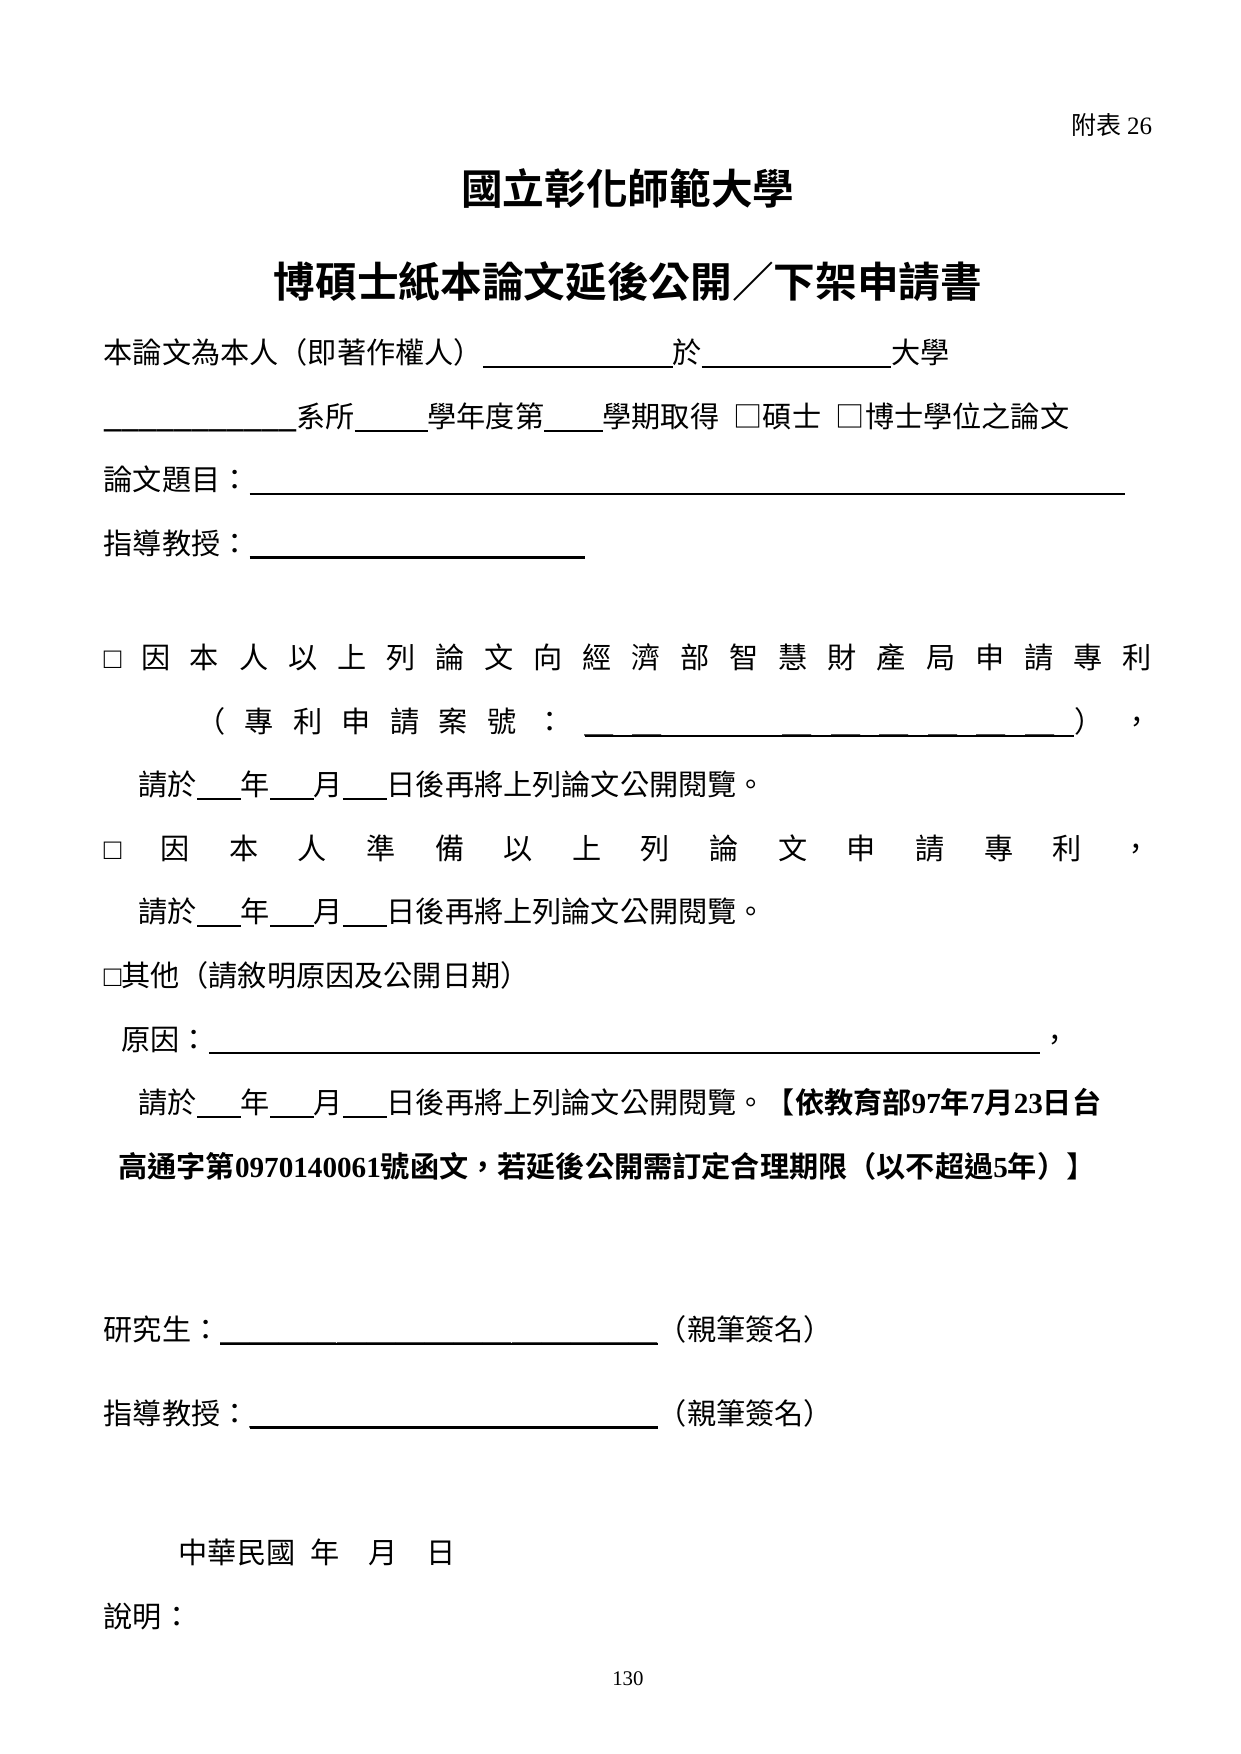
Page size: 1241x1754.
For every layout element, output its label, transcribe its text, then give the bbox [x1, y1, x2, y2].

text 指導教授：＿＿＿＿＿＿＿＿＿＿＿＿＿＿（親筆簽名） [103, 1370, 1152, 1432]
text 中華民國 年 月 日 [178, 1509, 1152, 1572]
text □因本人準備以上列論文申請專利， 請於 年 月 日後再將上列論文公開閱覽。 [103, 825, 1152, 931]
text 說明： [103, 1593, 1152, 1636]
text □其他（請敘明原因及公開日期） [103, 952, 1152, 995]
text 指導教授： [103, 520, 1152, 563]
text 附表 26 [103, 82, 1152, 145]
text 請於 年 月 日後再將上列論文公開閱覽。【依教育部97年7月23日台 [103, 1079, 1152, 1122]
text 本論文為本人（即著作權人） 於 大學 [103, 330, 1152, 372]
text 國立彰化師範大學 [103, 145, 1152, 207]
text 原因： ， [103, 1016, 1152, 1058]
text 高通字第0970140061號函文，若延後公開需訂定合理期限（以不超過5年）】 [103, 1143, 1152, 1185]
text 研究生：＿＿＿＿＿＿＿＿＿＿＿＿＿＿＿（親筆簽名） [103, 1286, 1152, 1348]
text ___________系所 學年度第 學期取得 □碩士 □博士學位之論文 [103, 393, 1152, 436]
text □因本人以上列論文向經濟部智慧財產局申請專利 （專利申請案號：＿＿ ＿＿＿＿＿＿）， 請於 年 月 日後再將上列論文公開閱覽。 [103, 635, 1152, 804]
text 論文題目： [103, 457, 1152, 499]
text 博碩士紙本論文延後公開／下架申請書 [103, 237, 1152, 300]
